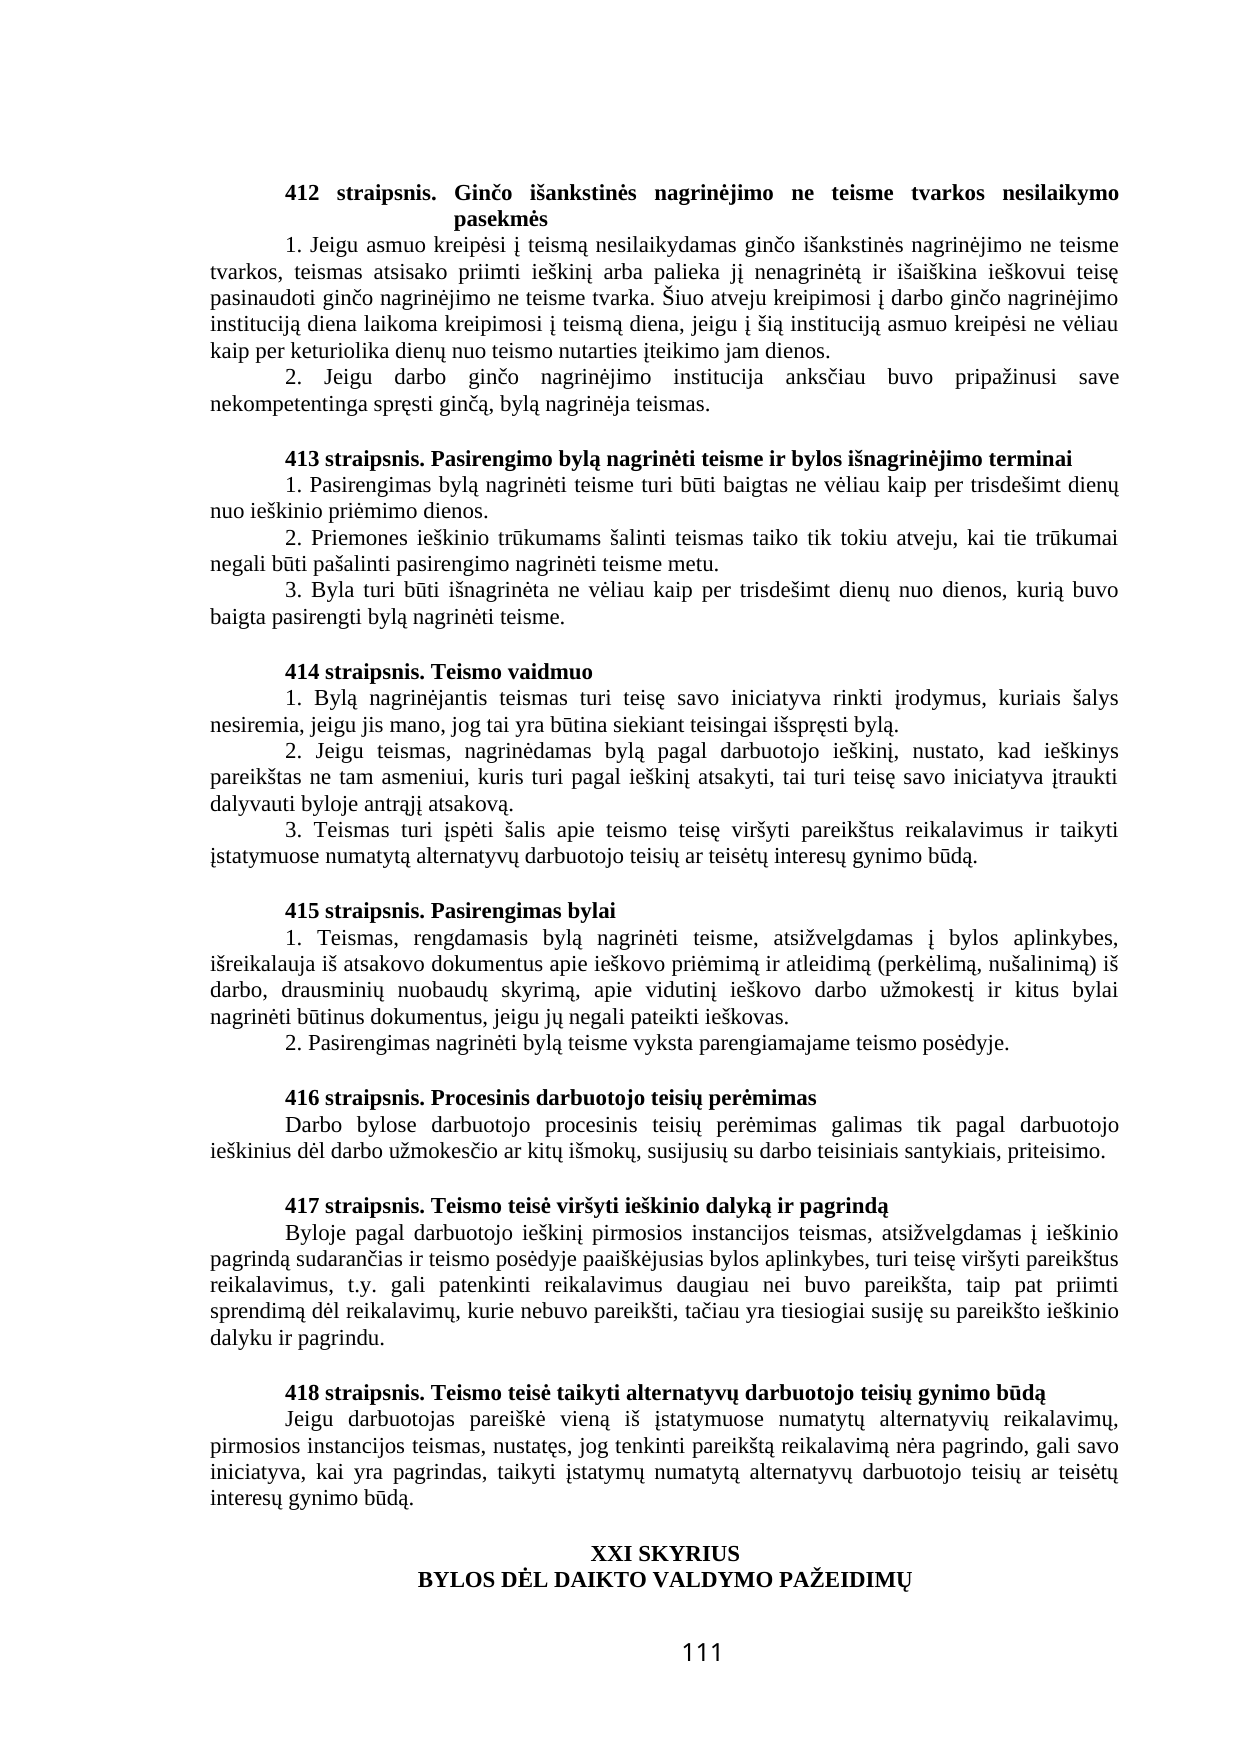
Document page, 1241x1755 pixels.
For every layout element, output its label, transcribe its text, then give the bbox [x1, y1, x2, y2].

text Jeigu darbuotojas pareiškė vieną iš įstatymuose numatytų alternatyvių reikalavimų, pirmosios instancijos teismas, nustatęs, jog tenkinti pareikštą reikalavimą nėra pagrindo, gali savo iniciatyva, kai yra pagrindas, taikyti įstatymų numatytą alternatyvų darbuotojo teisių ar teisėtų interesų gynimo būdą. [210, 1405, 1120, 1511]
text 1. Jeigu asmuo kreipėsi į teismą nesilaikydamas ginčo išankstinės nagrinėjimo ne teisme tvarkos, teismas atsisako priimti ieškinį arba palieka jį nenagrinėtą ir išaiškina ieškovui teisę pasinaudoti ginčo nagrinėjimo ne teisme tvarka. Šiuo atveju kreipimosi į darbo ginčo nagrinėjimo instituciją diena laikoma kreipimosi į teismą diena, jeigu į šią instituciją asmuo kreipėsi ne vėliau kaip per keturiolika dienų nuo teismo nutarties įteikimo jam dienos. [210, 231, 1120, 363]
text XXI SKYRIUS [210, 1539, 1120, 1566]
text Bylos dėl DAIKTO valdymo pažeidimų [210, 1566, 1120, 1592]
text 415 straipsnis. Pasirengimas bylai [210, 897, 1120, 924]
text 2. Priemones ieškinio trūkumams šalinti teismas taiko tik tokiu atveju, kai tie trūkumai negali būti pašalinti pasirengimo nagrinėti teisme metu. [210, 524, 1120, 576]
text 1. Pasirengimas bylą nagrinėti teisme turi būti baigtas ne vėliau kaip per trisdešimt dienų nuo ieškinio priėmimo dienos. [210, 471, 1120, 524]
text 2. Jeigu teismas, nagrinėdamas bylą pagal darbuotojo ieškinį, nustato, kad ieškinys pareikštas ne tam asmeniui, kuris turi pagal ieškinį atsakyti, tai turi teisę savo iniciatyva įtraukti dalyvauti byloje antrąjį atsakovą. [210, 737, 1120, 816]
text Byloje pagal darbuotojo ieškinį pirmosios instancijos teismas, atsižvelgdamas į ieškinio pagrindą sudarančias ir teismo posėdyje paaiškėjusias bylos aplinkybes, turi teisę viršyti pareikštus reikalavimus, t.y. gali patenkinti reikalavimus daugiau nei buvo pareikšta, taip pat priimti sprendimą dėl reikalavimų, kurie nebuvo pareikšti, tačiau yra tiesiogiai susiję su pareikšto ieškinio dalyku ir pagrindu. [210, 1218, 1120, 1350]
text 417 straipsnis. Teismo teisė viršyti ieškinio dalyką ir pagrindą [210, 1192, 1120, 1218]
text 2. Pasirengimas nagrinėti bylą teisme vyksta parengiamajame teismo posėdyje. [210, 1029, 1120, 1056]
text 418 straipsnis. Teismo teisė taikyti alternatyvų darbuotojo teisių gynimo būdą [285, 1379, 1120, 1405]
text Darbo bylose darbuotojo procesinis teisių perėmimas galimas tik pagal darbuotojo ieškinius dėl darbo užmokesčio ar kitų išmokų, susijusių su darbo teisiniais santykiais, priteisimo. [210, 1111, 1120, 1163]
text 2. Jeigu darbo ginčo nagrinėjimo institucija anksčiau buvo pripažinusi save nekompetentinga spręsti ginčą, bylą nagrinėja teismas. [210, 363, 1120, 416]
text 414 straipsnis. Teismo vaidmuo [210, 658, 1120, 684]
text 3. Byla turi būti išnagrinėta ne vėliau kaip per trisdešimt dienų nuo dienos, kurią buvo baigta pasirengti bylą nagrinėti teisme. [210, 576, 1120, 629]
text 3. Teismas turi įspėti šalis apie teismo teisę viršyti pareikštus reikalavimus ir taikyti įstatymuose numatytą alternatyvų darbuotojo teisių ar teisėtų interesų gynimo būdą. [210, 816, 1120, 869]
text 1. Bylą nagrinėjantis teismas turi teisę savo iniciatyva rinkti įrodymus, kuriais šalys nesiremia, jeigu jis mano, jog tai yra būtina siekiant teisingai išspręsti bylą. [210, 684, 1120, 737]
text 413 straipsnis. Pasirengimo bylą nagrinėti teisme ir bylos išnagrinėjimo terminai [285, 445, 1120, 471]
text 416 straipsnis. Procesinis darbuotojo teisių perėmimas [210, 1084, 1120, 1111]
text 1. Teismas, rengdamasis bylą nagrinėti teisme, atsižvelgdamas į bylos aplinkybes, išreikalauja iš atsakovo dokumentus apie ieškovo priėmimą ir atleidimą (perkėlimą, nušalinimą) iš darbo, drausminių nuobaudų skyrimą, apie vidutinį ieškovo darbo užmokestį ir kitus bylai nagrinėti būtinus dokumentus, jeigu jų negali pateikti ieškovas. [210, 924, 1120, 1029]
text 412 straipsnis. Ginčo išankstinės nagrinėjimo ne teisme tvarkos nesilaikymo pasekmės [285, 179, 1120, 231]
